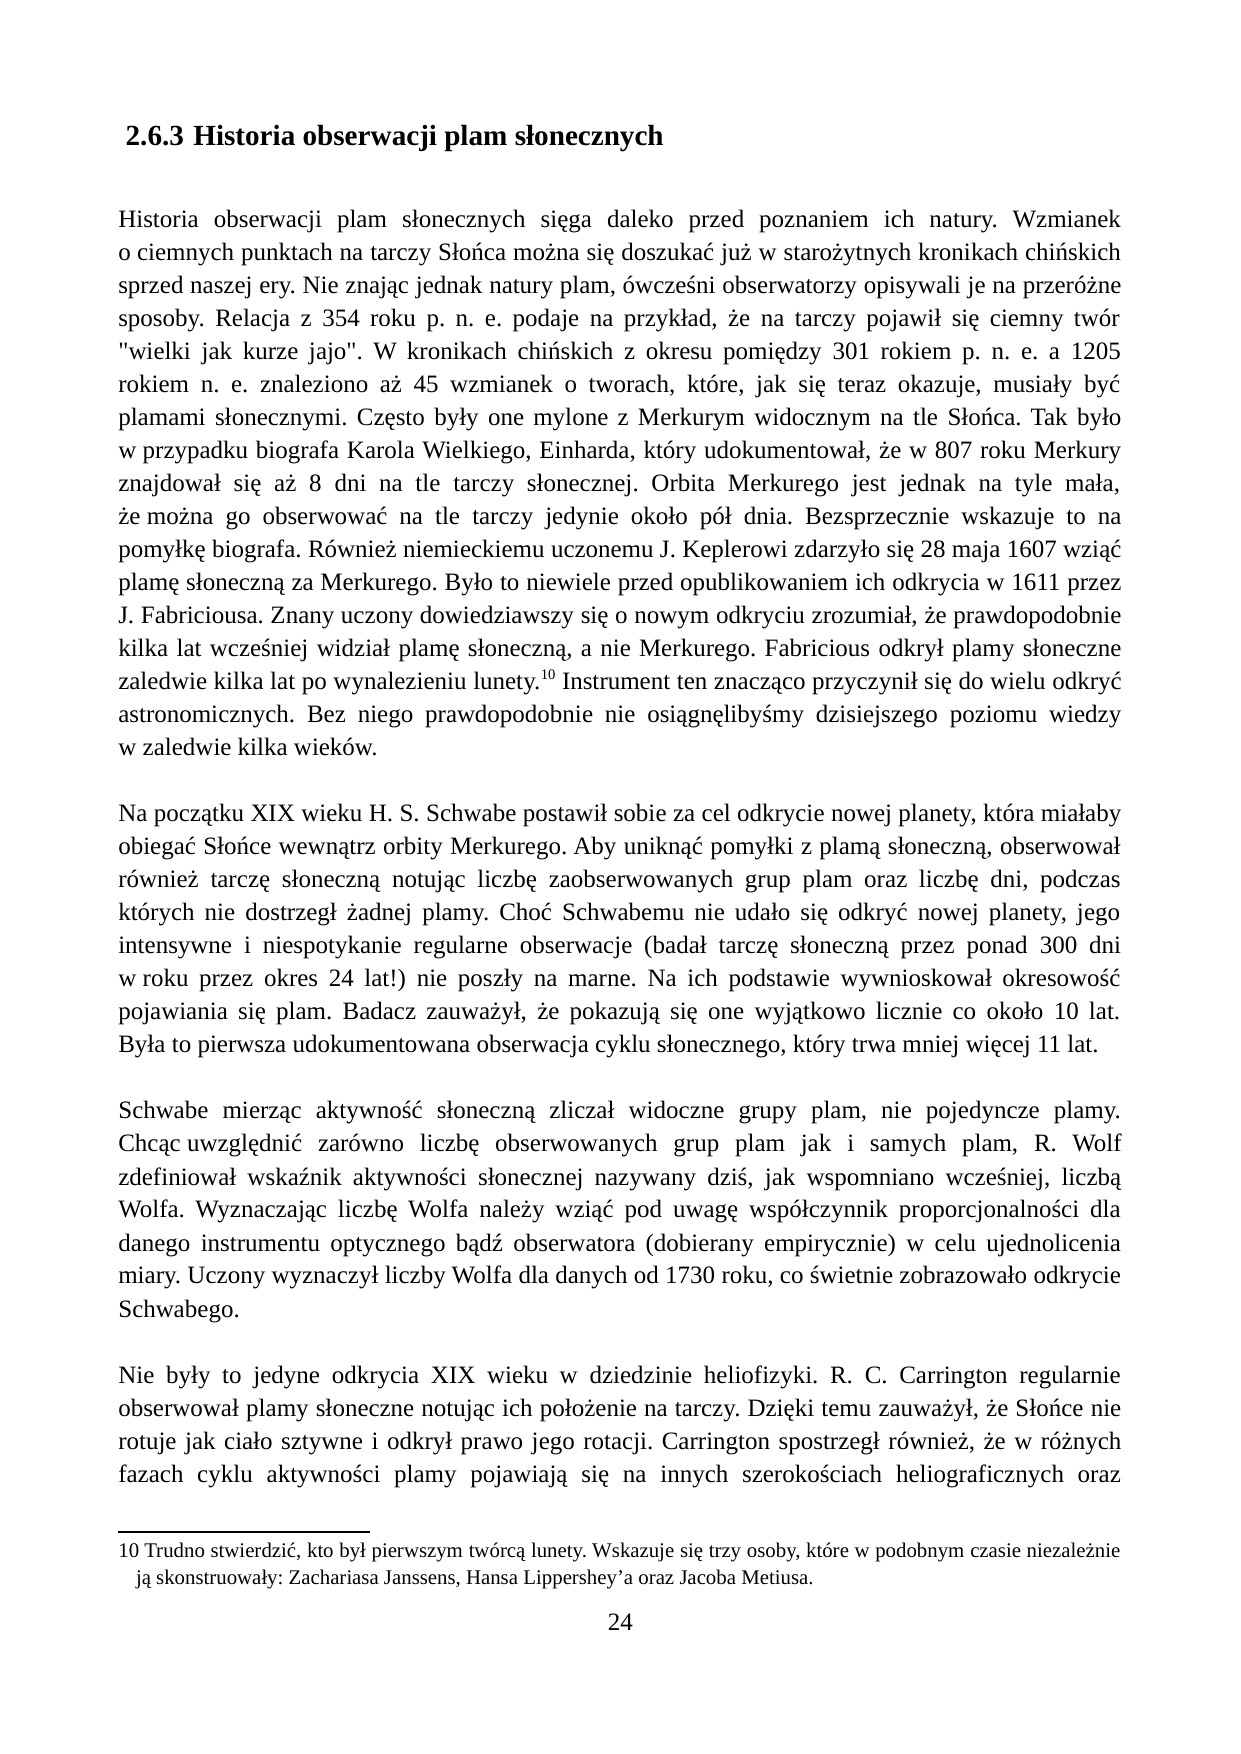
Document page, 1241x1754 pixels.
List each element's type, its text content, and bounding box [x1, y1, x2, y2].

text Trudno stwierdzić, kto był pierwszym twórcą lunety. Wskazuje się trzy osoby, które w podobnym czasie niezależnie ją skonstruowały: Zachariasa Janssens, Hansa Lippershey’a oraz Jacoba Metiusa. [118, 1538, 1122, 1589]
subtitle Historia obserwacji plam słonecznych [118, 118, 1122, 152]
text Schwabe mierząc aktywność słoneczną zliczał widoczne grupy plam, nie pojedyncze plamy. Chcąc uwzględnić zarówno liczbę obserwowanych grup plam jak i samych plam, R. Wolf zdefiniował wskaźnik aktywności słonecznej nazywany dziś, jak wspomniano wcześniej, liczbą Wolfa. Wyznaczając liczbę Wolfa należy wziąć pod uwagę współczynnik proporcjonalności dla danego instrumentu optycznego bądź obserwatora (dobierany empirycznie) w celu ujednolicenia miary. Uczony wyznaczył liczby Wolfa dla danych od 1730 roku, co świetnie zobrazowało odkrycie Schwabego. [118, 1096, 1122, 1322]
text Na początku XIX wieku H. S. Schwabe postawił sobie za cel odkrycie nowej planety, która miałaby obiegać Słońce wewnątrz orbity Merkurego. Aby uniknąć pomyłki z plamą słoneczną, obserwował również tarczę słoneczną notując liczbę zaobserwowanych grup plam oraz liczbę dni, podczas których nie dostrzegł żadnej plamy. Choć Schwabemu nie udało się odkryć nowej planety, jego intensywne i niespotykanie regularne obserwacje (badał tarczę słoneczną przez ponad 300 dni w roku przez okres 24 lat!) nie poszły na marne. Na ich podstawie wywnioskował okresowość pojawiania się plam. Badacz zauważył, że pokazują się one wyjątkowo licznie co około 10 lat. Była to pierwsza udokumentowana obserwacja cyklu słonecznego, który trwa mniej więcej 11 lat. [118, 798, 1122, 1058]
text Historia obserwacji plam słonecznych sięga daleko przed poznaniem ich natury. Wzmianek o ciemnych punktach na tarczy Słońca można się doszukać już w starożytnych kronikach chińskich sprzed naszej ery. Nie znając jednak natury plam, ówcześni obserwatorzy opisywali je na przeróżne sposoby. Relacja z 354 roku p. n. e. podaje na przykład, że na tarczy pojawił się ciemny twór "wielki jak kurze jajo". W kronikach chińskich z okresu pomiędzy 301 rokiem p. n. e. a 1205 rokiem n. e. znaleziono aż 45 wzmianek o tworach, które, jak się teraz okazuje, musiały być plamami słonecznymi. Często były one mylone z Merkurym widocznym na tle Słońca. Tak było w przypadku biografa Karola Wielkiego, Einharda, który udokumentował, że w 807 roku Merkury znajdował się aż 8 dni na tle tarczy słonecznej. Orbita Merkurego jest jednak na tyle mała, że można go obserwować na tle tarczy jedynie około pół dnia. Bezsprzecznie wskazuje to na pomyłkę biografa. Również niemieckiemu uczonemu J. Keplerowi zdarzyło się 28 maja 1607 wziąć plamę słoneczną za Merkurego. Było to niewiele przed opublikowaniem ich odkrycia w 1611 przez J. Fabriciousa. Znany uczony dowiedziawszy się o nowym odkryciu zrozumiał, że prawdopodobnie kilka lat wcześniej widział plamę słoneczną, a nie Merkurego. Fabricious odkrył plamy słoneczne zaledwie kilka lat po wynalezieniu lunety. Instrument ten znacząco przyczynił się do wielu odkryć astronomicznych. Bez niego prawdopodobnie nie osiągnęlibyśmy dzisiejszego poziomu wiedzy w zaledwie kilka wieków. [118, 204, 1122, 761]
text Nie były to jedyne odkrycia XIX wieku w dziedzinie heliofizyki. R. C. Carrington regularnie obserwował plamy słoneczne notując ich położenie na tarczy. Dzięki temu zauważył, że Słońce nie rotuje jak ciało sztywne i odkrył prawo jego rotacji. Carrington spostrzegł również, że w różnych fazach cyklu aktywności plamy pojawiają się na innych szerokościach heliograficznych oraz [118, 1360, 1122, 1487]
